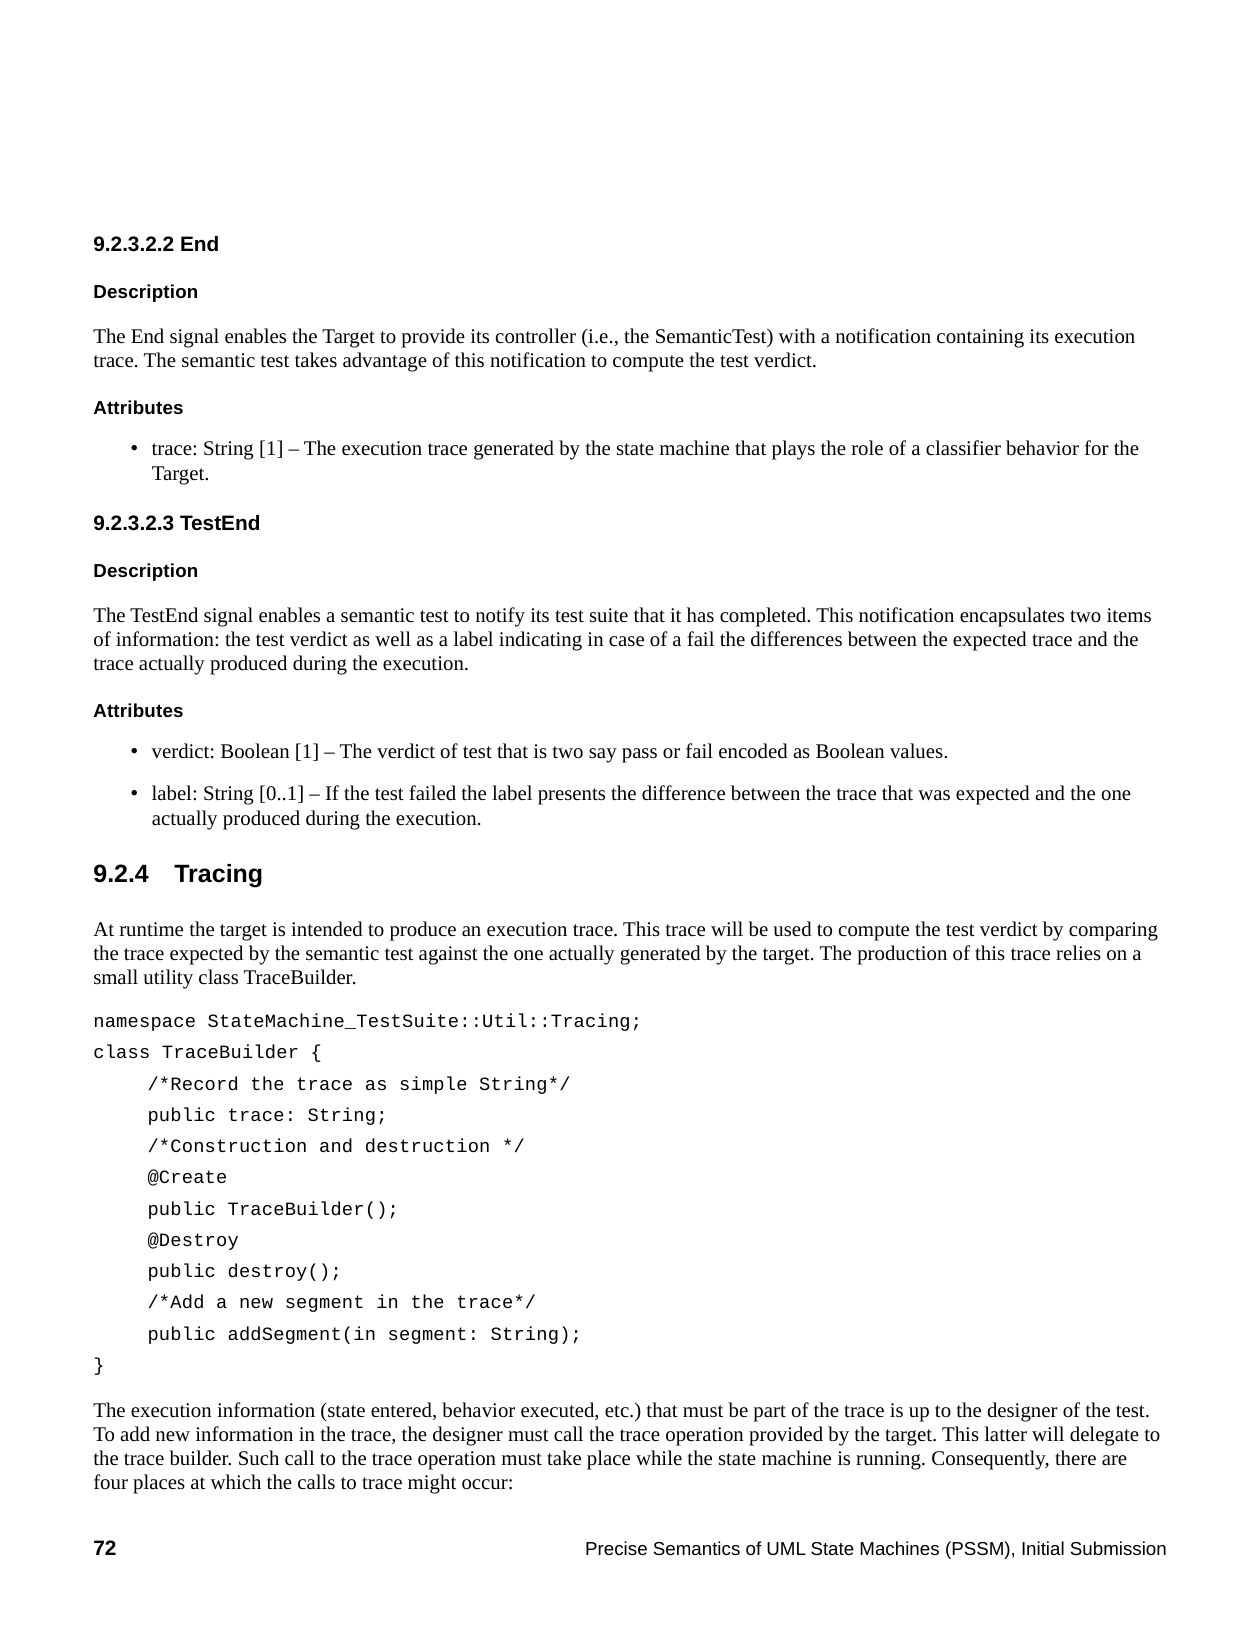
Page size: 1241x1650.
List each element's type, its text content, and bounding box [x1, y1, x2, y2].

list verdict: Boolean [1] – The verdict of test that is two say pass or fail encoded as Boolean values. [131, 738, 1164, 763]
text The TestEnd signal enables a semantic test to notify its test suite that it has completed. This notification encapsulates two items of information: the test verdict as well as a label indicating in case of a fail the differences between the expected trace and the trace actually produced during the execution. [93, 603, 1164, 675]
text class TraceBuilder { [93, 1042, 1164, 1064]
text At runtime the target is intended to produce an execution trace. This trace will be used to compute the test verdict by comparing the trace expected by the semantic test against the one actually generated by the target. The production of this trace relies on a small utility class TraceBuilder. [93, 917, 1164, 989]
subtitle Attributes [93, 397, 1164, 418]
text public trace: String; [93, 1104, 1164, 1127]
text /*Construction and destruction */ [93, 1135, 1164, 1158]
list trace: String [1] – The execution trace generated by the state machine that plays the role of a classifier behavior for the Target. [131, 435, 1164, 485]
text @Create [93, 1167, 1164, 1189]
text } [93, 1354, 1164, 1377]
text namespace StateMachine_TestSuite::Util::Tracing; [93, 1010, 1164, 1033]
subtitle Tracing [93, 859, 1164, 888]
text The execution information (state entered, behavior executed, etc.) that must be part of the trace is up to the designer of the test. To add new information in the trace, the designer must call the trace operation provided by the target. This latter will delegate to the trace builder. Such call to the trace operation must take place while the state machine is running. Consequently, there are four places at which the calls to trace might occur: [93, 1398, 1164, 1494]
text /*Add a new segment in the trace*/ [93, 1292, 1164, 1314]
subtitle TestEnd [93, 510, 1164, 535]
text The End signal enables the Target to provide its controller (i.e., the SemanticTest) with a notification containing its execution trace. The semantic test takes advantage of this notification to compute the test verdict. [93, 324, 1164, 372]
subtitle End [93, 231, 1164, 256]
list label: String [0..1] – If the test failed the label presents the difference between the trace that was expected and the one actually produced during the execution. [131, 780, 1164, 830]
text public addSegment(in segment: String); [93, 1323, 1164, 1346]
text /*Record the trace as simple String*/ [93, 1073, 1164, 1096]
text public TraceBuilder(); [93, 1198, 1164, 1221]
subtitle Description [93, 560, 1164, 582]
subtitle Description [93, 281, 1164, 303]
subtitle Attributes [93, 700, 1164, 721]
text @Destroy [93, 1229, 1164, 1252]
text public destroy(); [93, 1260, 1164, 1283]
